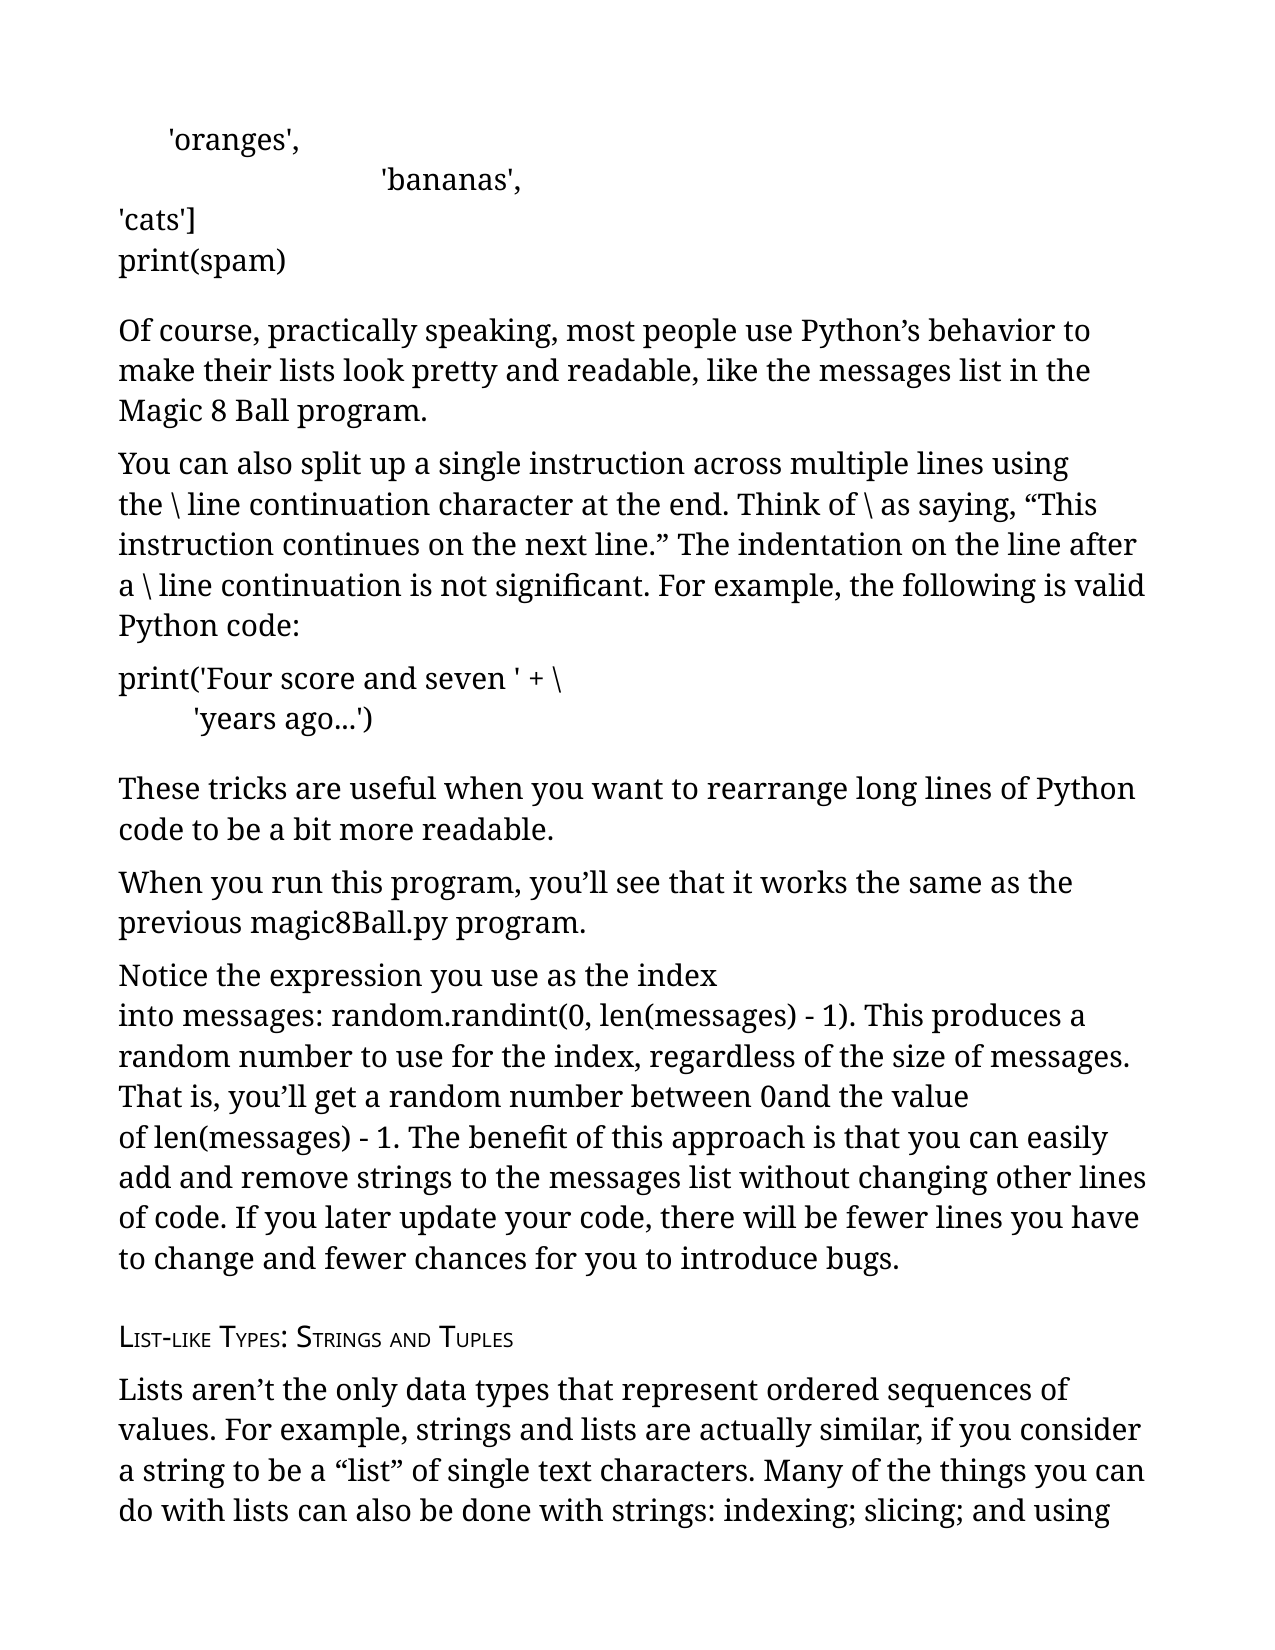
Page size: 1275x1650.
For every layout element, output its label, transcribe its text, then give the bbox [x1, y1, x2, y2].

text Notice the expression you use as the index into messages: random.randint(0, len(messages) - 1). This produces a random number to use for the index, regardless of the size of messages. That is, you’ll get a random number between 0and the value of len(messages) - 1. The benefit of this approach is that you can easily add and remove strings to the messages list without changing other lines of code. If you later update your code, there will be fewer lines you have to change and fewer chances for you to introduce bugs. [118, 954, 1157, 1278]
text When you run this program, you’ll see that it works the same as the previous magic8Ball.py program. [118, 861, 1157, 942]
text Lists aren’t the only data types that represent ordered sequences of values. For example, strings and lists are actually similar, if you consider a string to be a “list” of single text characters. Many of the things you can do with lists can also be done with strings: indexing; slicing; and using [118, 1368, 1157, 1530]
text Of course, practically speaking, most people use Python’s behavior to make their lists look pretty and readable, like the messages list in the Magic 8 Ball program. [118, 309, 1157, 431]
text You can also split up a single instruction across multiple lines using the \ line continuation character at the end. Think of \ as saying, “This instruction continues on the next line.” The indentation on the line after a \ line continuation is not significant. For example, the following is valid Python code: [118, 443, 1157, 645]
text 'cats'] [118, 199, 1157, 239]
text print('Four score and seven ' + \ [118, 658, 1157, 698]
text These tricks are useful when you want to rearrange long lines of Python code to be a bit more readable. [118, 768, 1157, 849]
subtitle List-like Types: Strings and Tuples [118, 1315, 1157, 1356]
text 'bananas', [118, 158, 1157, 199]
text 'years ago...') [118, 698, 1157, 738]
text print(spam) [118, 239, 1157, 280]
text 'oranges', [118, 118, 1157, 158]
